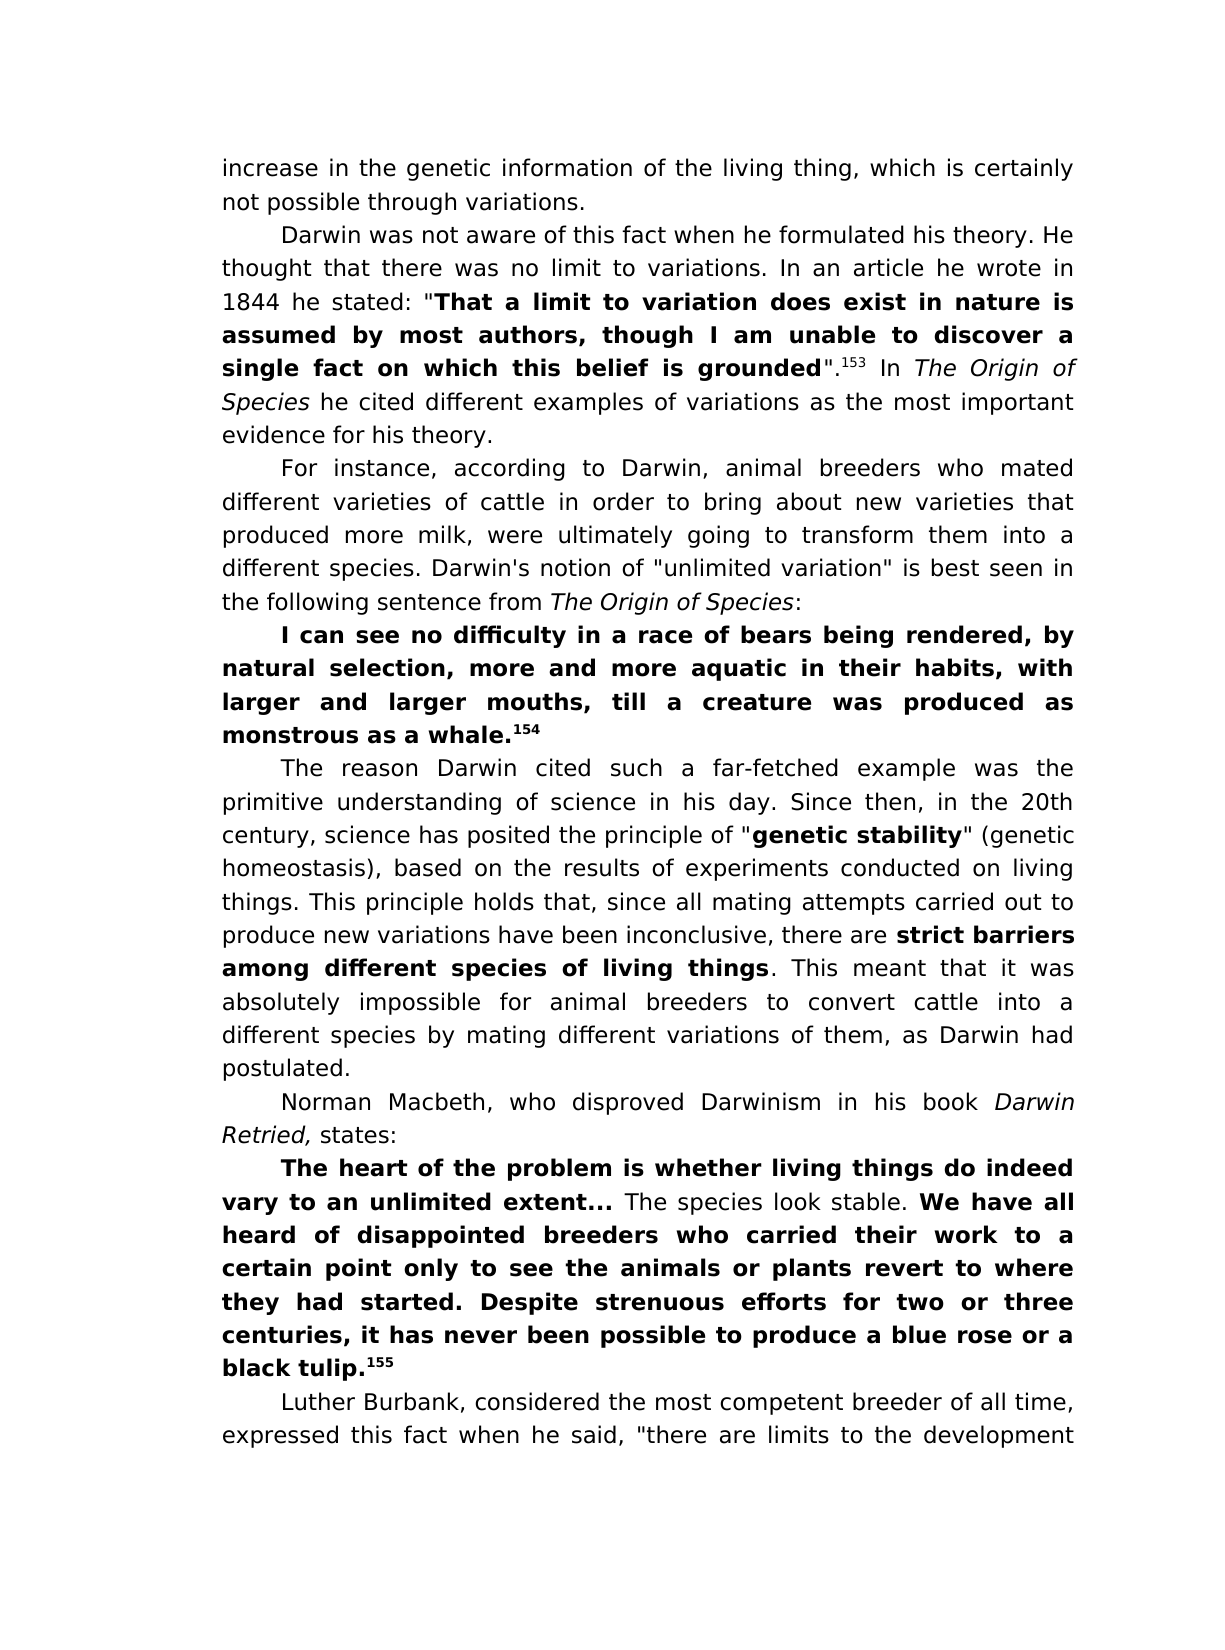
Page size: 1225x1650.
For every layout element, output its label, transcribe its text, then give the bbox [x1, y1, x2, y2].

text Luther Burbank, considered the most competent breeder of all time, expressed this fact when he said, "there are limits to the development [222, 1383, 1075, 1450]
text increase in the genetic information of the living thing, which is certainly not possible through variations. [222, 150, 1075, 217]
text Darwin was not aware of this fact when he formulated his theory. He thought that there was no limit to variations. In an article he wrote in 1844 he stated: "That a limit to variation does exist in nature is assumed by most authors, though I am unable to discover a single fact on which this belief is grounded".153 In The Origin of Species he cited different examples of variations as the most important evidence for his theory. [222, 217, 1075, 450]
text Norman Macbeth, who disproved Darwinism in his book Darwin Retried, states: [222, 1083, 1075, 1150]
text The heart of the problem is whether living things do indeed vary to an unlimited extent... The species look stable. We have all heard of disappointed breeders who carried their work to a certain point only to see the animals or plants revert to where they had started. Despite strenuous efforts for two or three centuries, it has never been possible to produce a blue rose or a black tulip.155 [222, 1150, 1075, 1383]
text For instance, according to Darwin, animal breeders who mated different varieties of cattle in order to bring about new varieties that produced more milk, were ultimately going to transform them into a different species. Darwin's notion of "unlimited variation" is best seen in the following sentence from The Origin of Species: [222, 450, 1075, 617]
text I can see no difficulty in a race of bears being rendered, by natural selection, more and more aquatic in their habits, with larger and larger mouths, till a creature was produced as monstrous as a whale.154 [222, 617, 1075, 750]
text The reason Darwin cited such a far-fetched example was the primitive understanding of science in his day. Since then, in the 20th century, science has posited the principle of "genetic stability" (genetic homeostasis), based on the results of experiments conducted on living things. This principle holds that, since all mating attempts carried out to produce new variations have been inconclusive, there are strict barriers among different species of living things. This meant that it was absolutely impossible for animal breeders to convert cattle into a different species by mating different variations of them, as Darwin had postulated. [222, 750, 1075, 1083]
